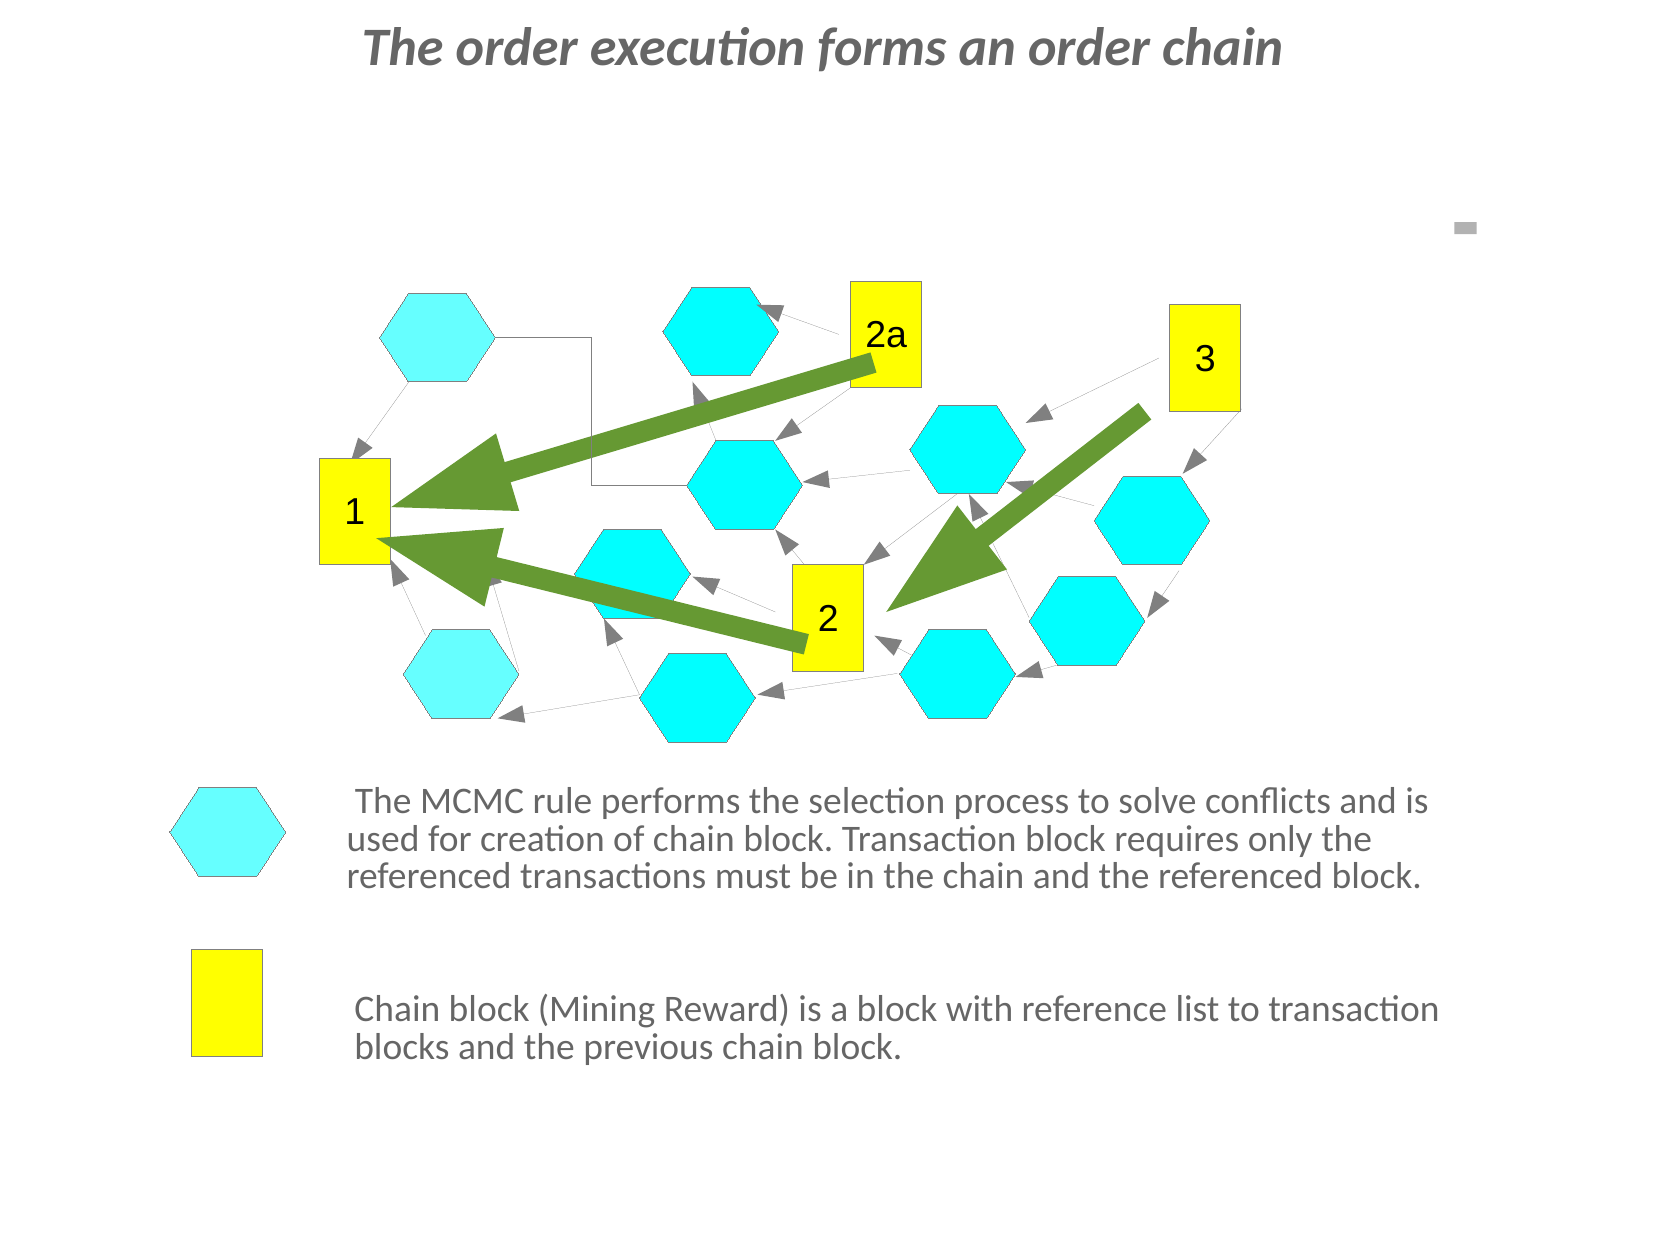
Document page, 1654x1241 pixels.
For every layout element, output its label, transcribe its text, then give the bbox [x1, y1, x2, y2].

text_box [686, 440, 803, 530]
text_box [593, 603, 655, 619]
text_box 1 [319, 458, 391, 565]
text_box Chain block (Mining Reward) is a block with reference list to transaction blocks and the previous chain block. [339, 985, 1510, 1111]
text_box [403, 629, 519, 719]
text_box 3 [1169, 304, 1241, 412]
text_box [169, 787, 286, 877]
text_box [1094, 476, 1210, 565]
text_box [1454, 222, 1477, 235]
text_box [191, 949, 263, 1057]
text_box [662, 287, 779, 376]
text_box [379, 293, 496, 382]
text_box 2a [850, 281, 922, 388]
text_box The MCMC rule performs the selection process to solve conflicts and is used for creation of chain block. Transaction block requires only the referenced transactions must be in the chain and the referenced block. [331, 777, 1516, 967]
text_box [899, 629, 1016, 719]
text_box The order execution forms an order chain [12, 17, 1634, 226]
text_box 2 [792, 564, 864, 672]
text_box [1029, 576, 1145, 666]
text_box [574, 529, 691, 600]
text_box [639, 653, 756, 743]
text_box [909, 405, 1026, 494]
